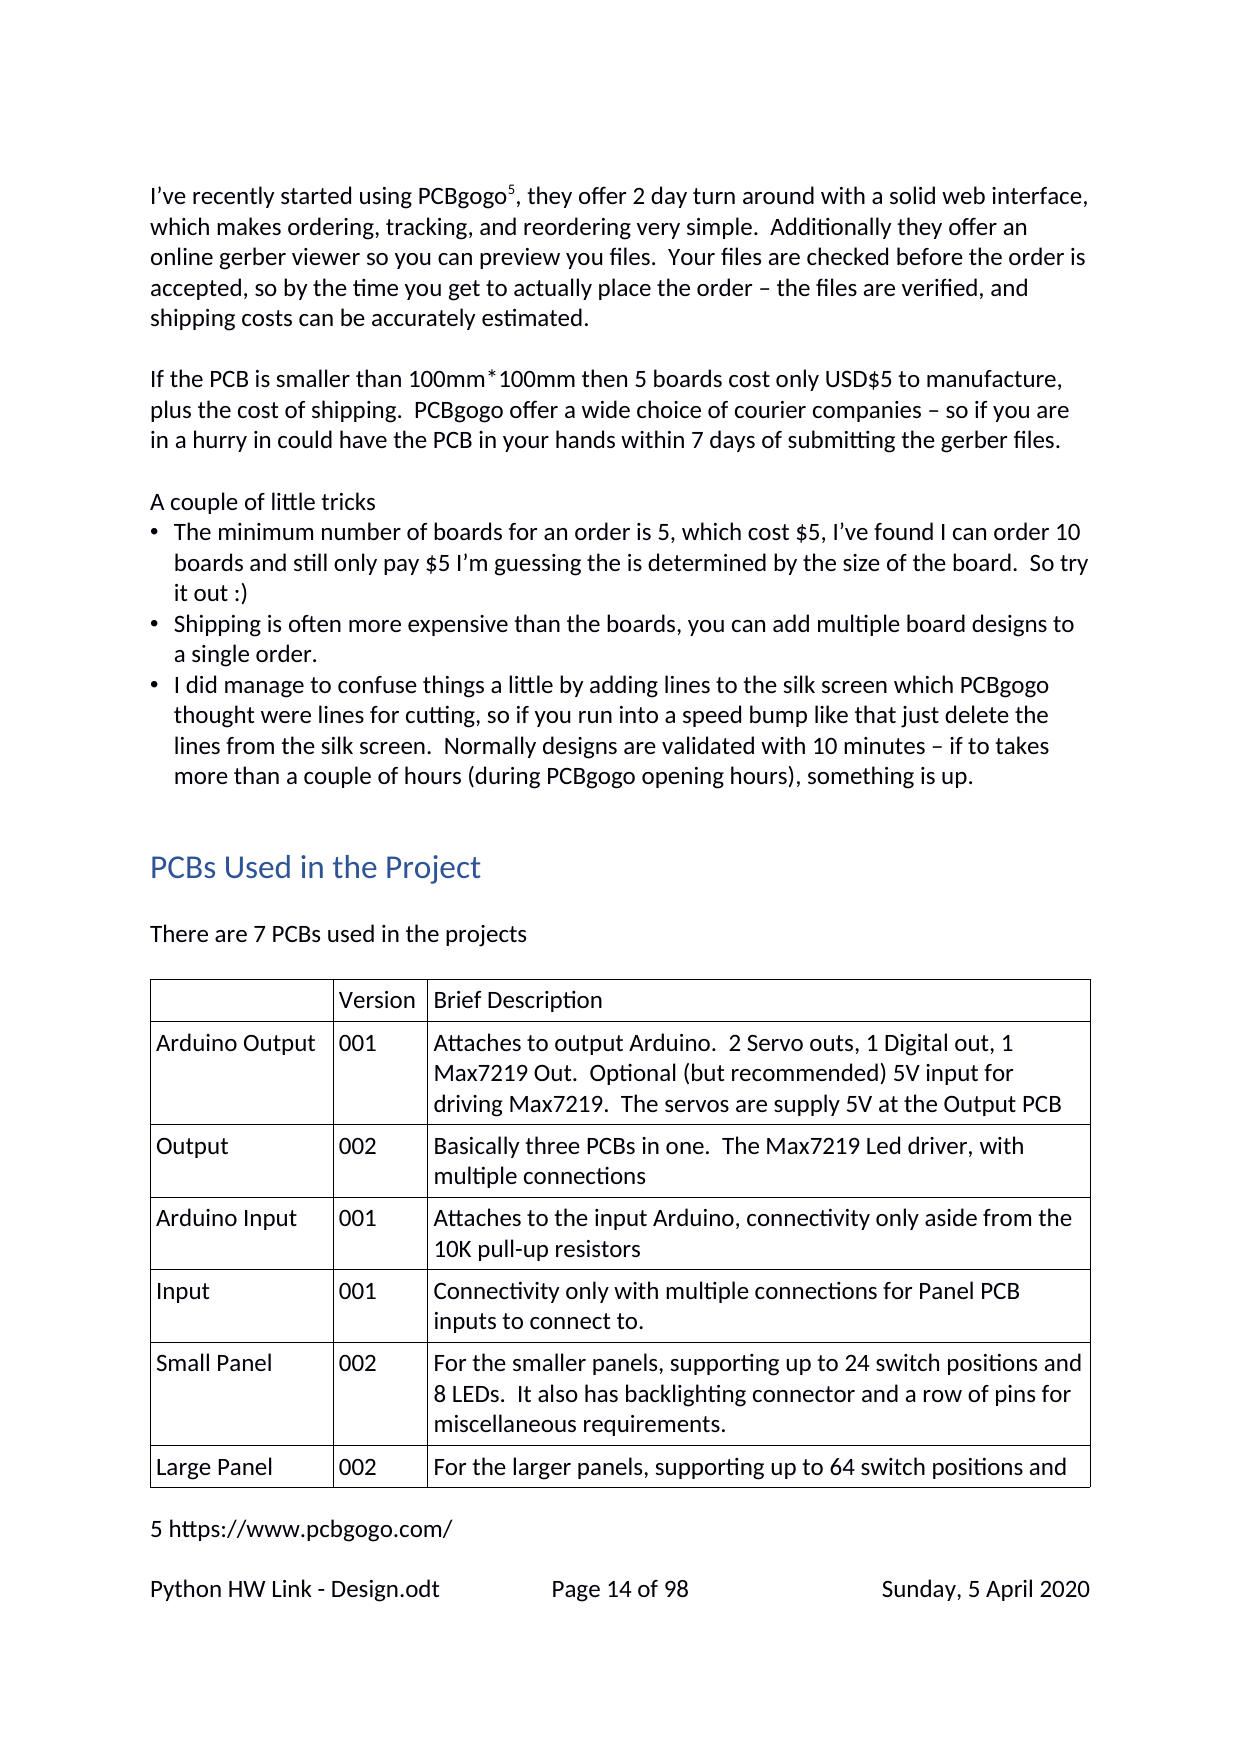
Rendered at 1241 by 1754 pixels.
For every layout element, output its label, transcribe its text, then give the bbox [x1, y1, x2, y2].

table_cell 002 [334, 1125, 427, 1197]
table_cell 001 [334, 1270, 427, 1342]
text There are 7 PCBs used in the projects [150, 918, 1090, 948]
list I did manage to confuse things a little by adding lines to the silk screen which PCBgogo thought were lines for cutting, so if you run into a speed bump like that just delete the lines from the silk screen. Normally designs are validated with 10 minutes – if to takes more than a couple of hours (during PCBgogo opening hours), something is up. [150, 669, 1090, 791]
table_cell For the larger panels, supporting up to 64 switch positions and [428, 1446, 1090, 1487]
list Shipping is often more expensive than the boards, you can add multiple board designs to a single order. [150, 608, 1090, 669]
subtitle PCBs Used in the Project [150, 846, 1090, 887]
table_cell Attaches to output Arduino. 2 Servo outs, 1 Digital out, 1 Max7219 Out. Optional (but recommended) 5V input for driving Max7219. The servos are supply 5V at the Output PCB [428, 1022, 1090, 1124]
table_cell Output [151, 1125, 333, 1197]
text If the PCB is smaller than 100mm*100mm then 5 boards cost only USD$5 to manufacture, plus the cost of shipping. PCBgogo offer a wide choice of courier companies – so if you are in a hurry in could have the PCB in your hands within 7 days of submitting the gerber files. [150, 364, 1090, 455]
table_cell 001 [334, 1022, 427, 1124]
table_header Version [334, 980, 427, 1021]
list The minimum number of boards for an order is 5, which cost $5, I’ve found I can order 10 boards and still only pay $5 I’m guessing the is determined by the size of the board. So try it out :) [150, 516, 1090, 608]
table_header Brief Description [428, 980, 1090, 1021]
table_cell Attaches to the input Arduino, connectivity only aside from the 10K pull-up resistors [428, 1198, 1090, 1269]
table_cell 002 [334, 1343, 427, 1445]
table_header [151, 980, 333, 1021]
table_cell Connectivity only with multiple connections for Panel PCB inputs to connect to. [428, 1270, 1090, 1342]
text I’ve recently started using PCBgogo, they offer 2 day turn around with a solid web interface, which makes ordering, tracking, and reordering very simple. Additionally they offer an online gerber viewer so you can preview you files. Your files are checked before the order is accepted, so by the time you get to actually place the order – the files are verified, and shipping costs can be accurately estimated. [150, 181, 1090, 333]
table_cell Basically three PCBs in one. The Max7219 Led driver, with multiple connections [428, 1125, 1090, 1197]
table_cell For the smaller panels, supporting up to 24 switch positions and 8 LEDs. It also has backlighting connector and a row of pins for miscellaneous requirements. [428, 1343, 1090, 1445]
table_cell Arduino Output [151, 1022, 333, 1124]
table_cell 002 [334, 1446, 427, 1487]
table_cell Small Panel [151, 1343, 333, 1445]
text A couple of little tricks [150, 486, 1090, 516]
table_cell Arduino Input [151, 1198, 333, 1269]
text https://www.pcbgogo.com/ [150, 1513, 1090, 1543]
table_cell Large Panel [151, 1446, 333, 1487]
table_cell 001 [334, 1198, 427, 1269]
table_cell Input [151, 1270, 333, 1342]
